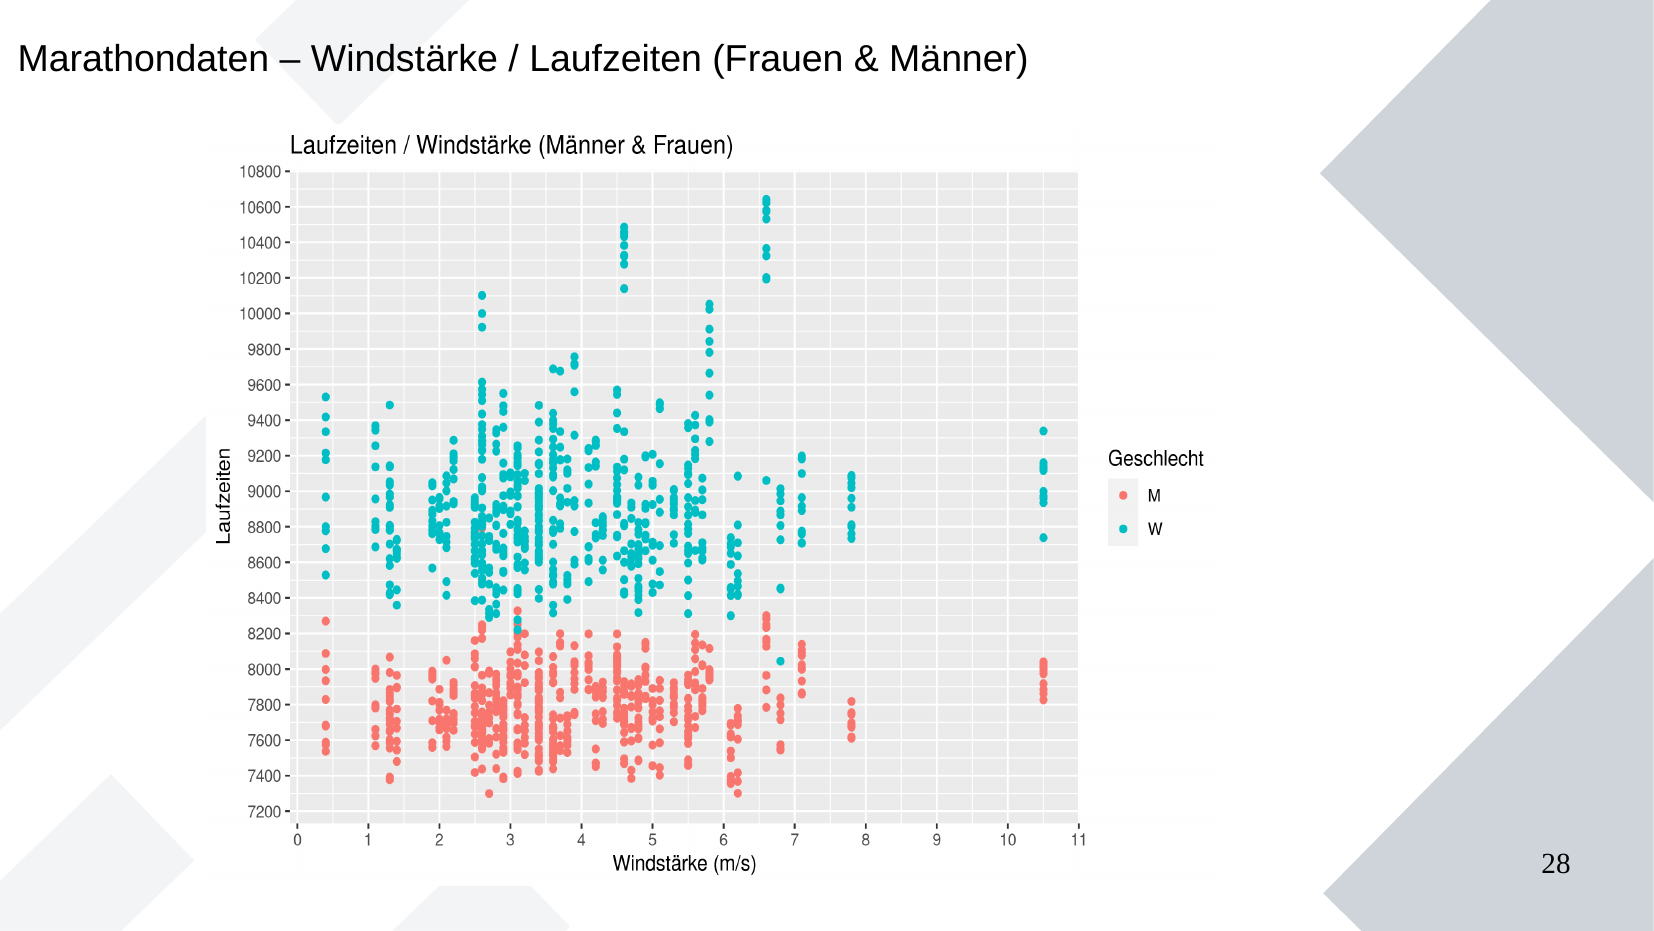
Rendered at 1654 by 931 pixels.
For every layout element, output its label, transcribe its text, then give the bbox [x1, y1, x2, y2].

picture [206, 124, 1223, 886]
title Marathondaten – Windstärke / Laufzeiten (Frauen & Männer) [17, 27, 1506, 89]
